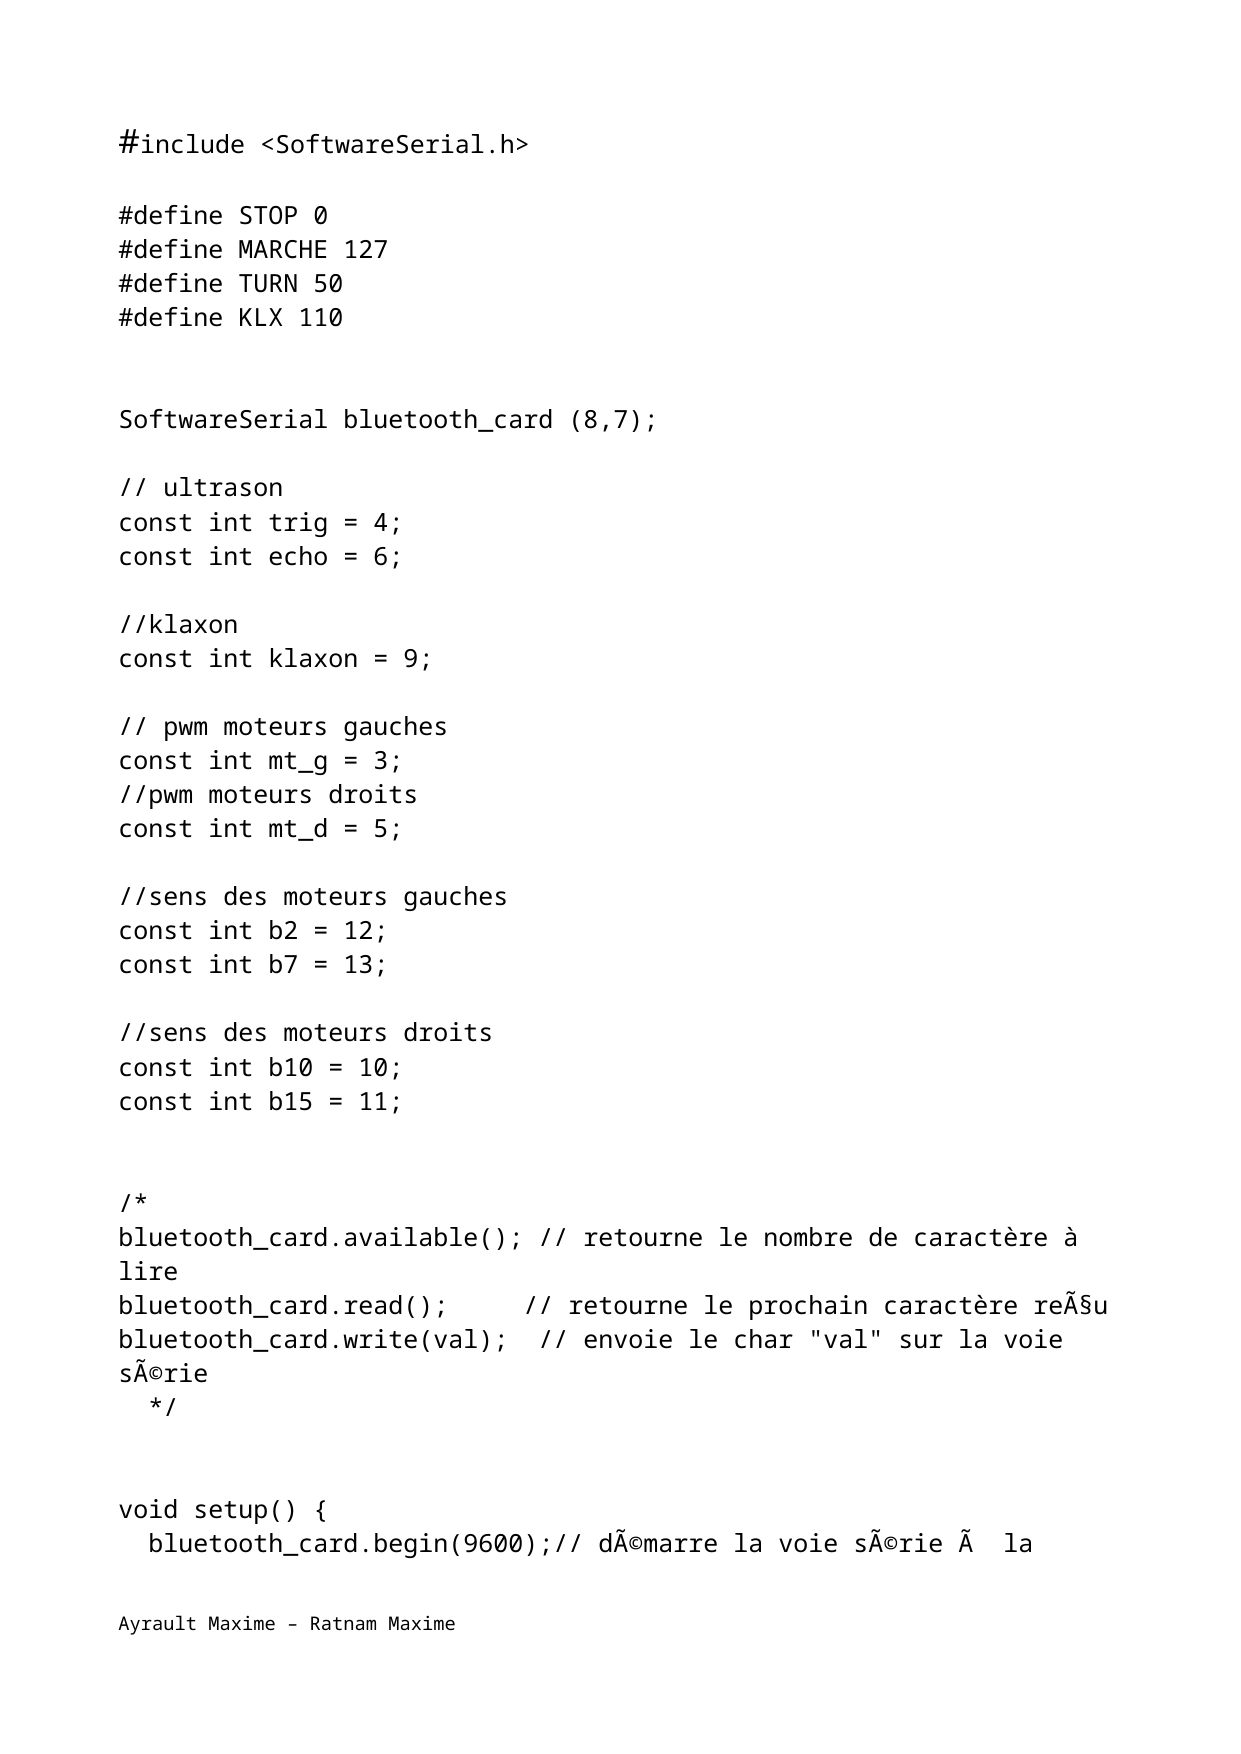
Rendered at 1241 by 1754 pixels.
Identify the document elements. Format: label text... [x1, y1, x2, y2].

text bluetooth_card.write(val); // envoie le char "val" sur la voie sÃ©rie [118, 1322, 1122, 1390]
text const int b15 = 11; [118, 1083, 1122, 1117]
text bluetooth_card.available(); // retourne le nombre de caractère à lire [118, 1219, 1122, 1288]
text //pwm moteurs droits [118, 777, 1122, 811]
text bluetooth_card.read(); // retourne le prochain caractère reÃ§u [118, 1288, 1122, 1322]
text const int klaxon = 9; [118, 640, 1122, 674]
text void setup() { [118, 1492, 1122, 1526]
text #define MARCHE 127 [118, 232, 1122, 266]
text //sens des moteurs gauches [118, 879, 1122, 913]
text */ [118, 1390, 1122, 1424]
text #define KLX 110 [118, 300, 1122, 334]
text //klaxon [118, 606, 1122, 640]
text SoftwareSerial bluetooth_card (8,7); [118, 402, 1122, 436]
text const int trig = 4; [118, 504, 1122, 538]
text #include <SoftwareSerial.h> [118, 118, 1122, 163]
text // pwm moteurs gauches [118, 708, 1122, 743]
text const int b7 = 13; [118, 947, 1122, 981]
text bluetooth_card.begin(9600);// dÃ©marre la voie sÃ©rie Ã la [118, 1526, 1122, 1560]
text const int echo = 6; [118, 538, 1122, 572]
text //sens des moteurs droits [118, 1015, 1122, 1049]
text const int mt_d = 5; [118, 811, 1122, 845]
text // ultrason [118, 470, 1122, 504]
text /* [118, 1185, 1122, 1219]
text #define TURN 50 [118, 266, 1122, 300]
text const int b2 = 12; [118, 913, 1122, 947]
text const int mt_g = 3; [118, 743, 1122, 777]
text #define STOP 0 [118, 198, 1122, 232]
text const int b10 = 10; [118, 1049, 1122, 1083]
